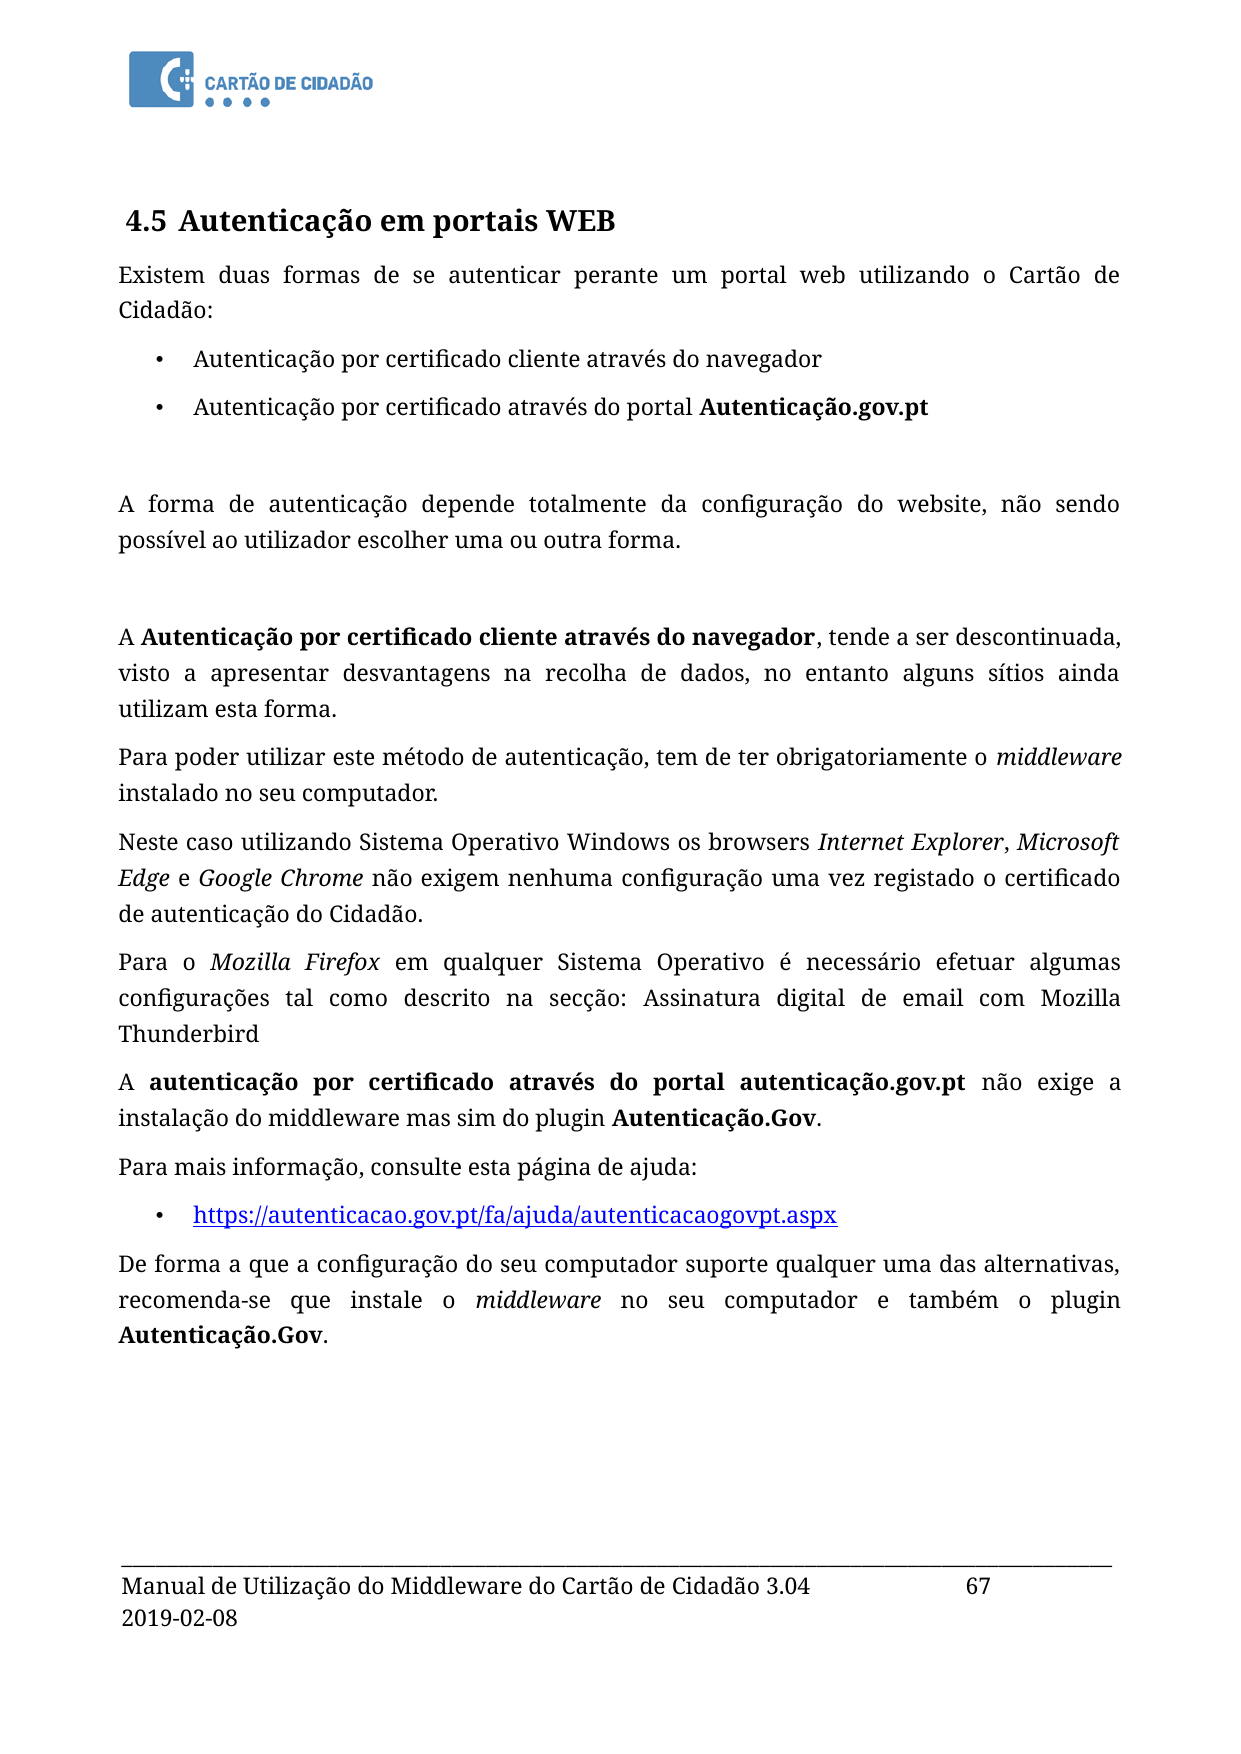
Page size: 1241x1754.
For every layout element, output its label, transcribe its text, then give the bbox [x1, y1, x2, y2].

text Para o Mozilla Firefox em qualquer Sistema Operativo é necessário efetuar algumas configurações tal como descrito na secção: Assinatura digital de email com Mozilla Thunderbird [118, 946, 1122, 1049]
text A forma de autenticação depende totalmente da configuração do website, não sendo possível ao utilizador escolher uma ou outra forma. [118, 488, 1122, 555]
text Para mais informação, consulte esta página de ajuda: [118, 1151, 1122, 1182]
text De forma a que a configuração do seu computador suporte qualquer uma das alternativas, recomenda-se que instale o middleware no seu computador e também o plugin Autenticação.Gov. [118, 1248, 1122, 1351]
text A Autenticação por certificado cliente através do navegador, tende a ser descontinuada, visto a apresentar desvantagens na recolha de dados, no entanto alguns sítios ainda utilizam esta forma. [118, 621, 1122, 724]
list Autenticação por certificado cliente através do navegador [156, 343, 1122, 374]
picture [127, 45, 420, 115]
text A autenticação por certificado através do portal autenticação.gov.pt não exige a instalação do middleware mas sim do plugin Autenticação.Gov. [118, 1066, 1122, 1133]
list https://autenticacao.gov.pt/fa/ajuda/autenticacaogovpt.aspx [156, 1199, 1122, 1230]
list Autenticação por certificado através do portal Autenticação.gov.pt [156, 391, 1122, 423]
text Para poder utilizar este método de autenticação, tem de ter obrigatoriamente o middleware instalado no seu computador. [118, 741, 1122, 808]
text Neste caso utilizando Sistema Operativo Windows os browsers Internet Explorer, Microsoft Edge e Google Chrome não exigem nenhuma configuração uma vez registado o certificado de autenticação do Cidadão. [118, 826, 1122, 929]
subtitle Autenticação em portais WEB [118, 200, 1122, 240]
text Existem duas formas de se autenticar perante um portal web utilizando o Cartão de Cidadão: [118, 258, 1122, 326]
